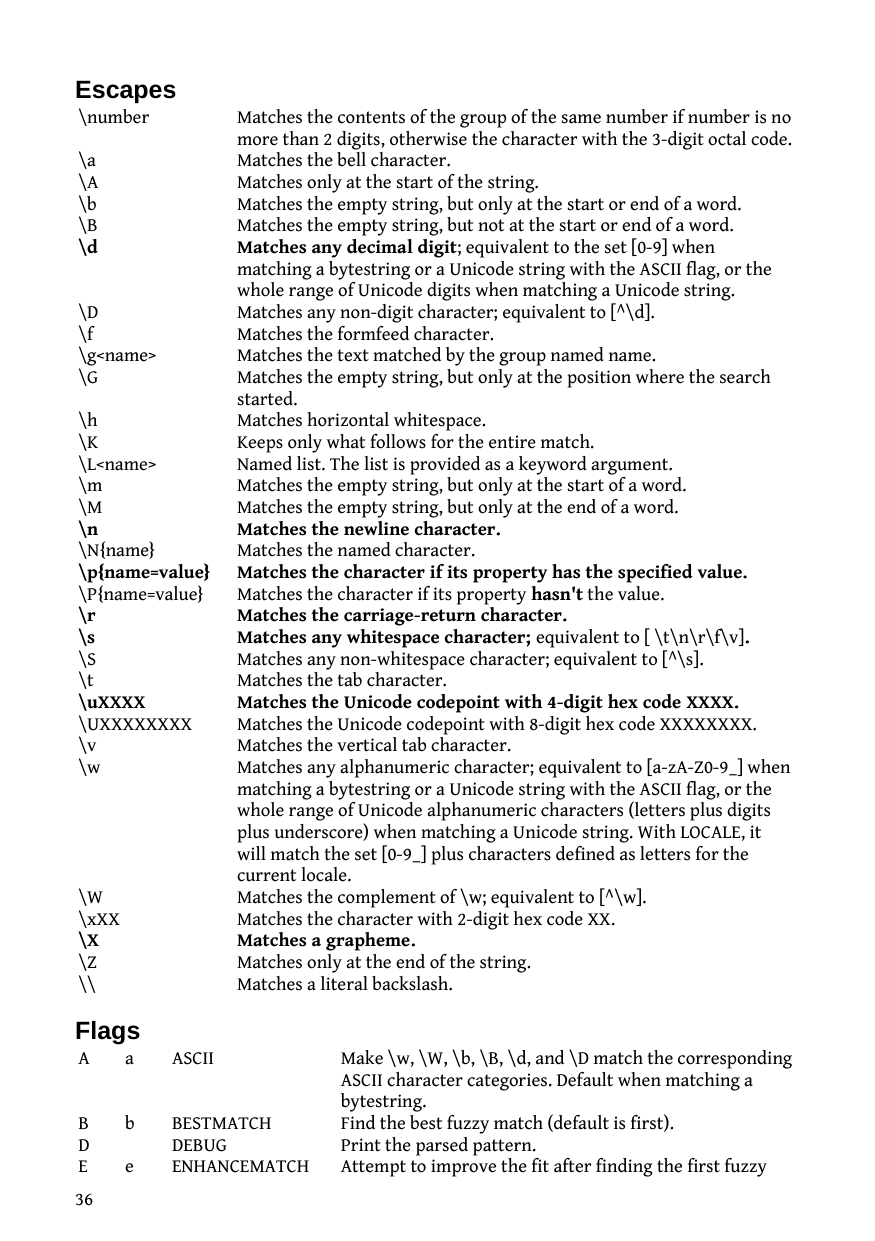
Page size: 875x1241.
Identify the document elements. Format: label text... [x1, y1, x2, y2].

table_cell Matches the text matched by the group named name. [234, 345, 796, 367]
table_cell Matches the empty string, but only at the start or end of a word. [234, 194, 796, 215]
table_cell Matches the bell character. [234, 150, 796, 172]
table_cell Matches any alphanumeric character; equivalent to [a-zA-Z0-9_] when matching a bytestring or a Unicode string with the ASCII flag, or the whole range of Unicode alphanumeric characters (letters plus digits plus underscore) when matching a Unicode string. With LOCALE, it will match the set [0-9_] plus characters defined as letters for the current locale. [234, 757, 796, 887]
table_cell \B [75, 215, 234, 237]
table_cell Matches only at the end of the string. [234, 952, 796, 974]
table_cell \f [75, 324, 234, 345]
table_cell Matches the named character. [234, 540, 796, 562]
subtitle Escapes [75, 75, 799, 104]
table_cell \UXXXXXXXX [75, 714, 234, 735]
table_cell \G [75, 367, 234, 410]
table_cell \X [75, 930, 234, 952]
table_cell \n [75, 519, 234, 540]
table_cell \a [75, 150, 234, 172]
table_cell \m [75, 475, 234, 497]
table_cell \b [75, 194, 234, 215]
table_cell Matches the empty string, but only at the end of a word. [234, 497, 796, 519]
table_cell Matches a grapheme. [234, 930, 796, 952]
table_cell \W [75, 887, 234, 909]
table_cell \Z [75, 952, 234, 974]
table_cell \w [75, 757, 234, 887]
table_header A [75, 1048, 122, 1113]
table_header a [122, 1048, 169, 1113]
table_cell \r [75, 605, 234, 627]
table_cell Matches the character if its property hasn't the value. [234, 584, 796, 605]
table_cell \N{name} [75, 540, 234, 562]
table_cell \D [75, 302, 234, 324]
table_cell \p{name=value} [75, 562, 234, 584]
table_cell Named list. The list is provided as a keyword argument. [234, 454, 796, 475]
table_header Matches the contents of the group of the same number if number is no more than 2 digits, otherwise the character with the 3-digit octal code. [234, 107, 796, 150]
table_cell \A [75, 172, 234, 194]
table_cell Matches any non-whitespace character; equivalent to [^\s]. [234, 649, 796, 670]
table_cell Matches horizontal whitespace. [234, 410, 796, 432]
table_cell D [75, 1135, 122, 1156]
table_cell Matches any decimal digit; equivalent to the set [0-9] when matching a bytestring or a Unicode string with the ASCII flag, or the whole range of Unicode digits when matching a Unicode string. [234, 237, 796, 302]
table_cell Matches the empty string, but only at the position where the search started. [234, 367, 796, 410]
table_cell DEBUG [169, 1135, 337, 1156]
table_cell Matches the character if its property has the specified value. [234, 562, 796, 584]
table_cell \\ [75, 974, 234, 995]
table_cell B [75, 1113, 122, 1135]
table_cell Matches the complement of \w; equivalent to [^\w]. [234, 887, 796, 909]
table_cell Print the parsed pattern. [338, 1135, 796, 1156]
table_cell Matches the character with 2-digit hex code XX. [234, 909, 796, 930]
table_cell Matches a literal backslash. [234, 974, 796, 995]
table_header \number [75, 107, 234, 150]
subtitle Flags [75, 1016, 799, 1045]
table_cell \uXXXX [75, 692, 234, 714]
table_cell ENHANCEMATCH [169, 1156, 337, 1178]
table_cell \t [75, 670, 234, 692]
table_cell Matches any non-digit character; equivalent to [^\d]. [234, 302, 796, 324]
table_cell \s [75, 627, 234, 649]
table_header ASCII [169, 1048, 337, 1113]
table_cell Matches the carriage-return character. [234, 605, 796, 627]
table_cell Find the best fuzzy match (default is first). [338, 1113, 796, 1135]
table_cell \h [75, 410, 234, 432]
table_cell Matches the empty string, but not at the start or end of a word. [234, 215, 796, 237]
table_cell Matches only at the start of the string. [234, 172, 796, 194]
table_cell \d [75, 237, 234, 302]
table_cell Attempt to improve the fit after finding the first fuzzy [338, 1156, 796, 1178]
table_cell Matches the formfeed character. [234, 324, 796, 345]
table_cell Matches the vertical tab character. [234, 735, 796, 757]
table_cell \xXX [75, 909, 234, 930]
table_cell e [122, 1156, 169, 1178]
table_cell Matches the empty string, but only at the start of a word. [234, 475, 796, 497]
table_cell E [75, 1156, 122, 1178]
table_cell Matches the Unicode codepoint with 4-digit hex code XXXX. [234, 692, 796, 714]
table_cell \K [75, 432, 234, 454]
table_cell \L<name> [75, 454, 234, 475]
table_cell \M [75, 497, 234, 519]
table_cell Matches any whitespace character; equivalent to [ \t\n\r\f\v]. [234, 627, 796, 649]
table_cell Matches the Unicode codepoint with 8-digit hex code XXXXXXXX. [234, 714, 796, 735]
table_cell Keeps only what follows for the entire match. [234, 432, 796, 454]
table_header Make \w, \W, \b, \B, \d, and \D match the corresponding ASCII character categories. Default when matching a bytestring. [338, 1048, 796, 1113]
table_cell Matches the tab character. [234, 670, 796, 692]
table_cell \g<name> [75, 345, 234, 367]
table_cell BESTMATCH [169, 1113, 337, 1135]
table_cell [122, 1135, 169, 1156]
table_cell \P{name=value} [75, 584, 234, 605]
table_cell b [122, 1113, 169, 1135]
table_cell \S [75, 649, 234, 670]
table_cell Matches the newline character. [234, 519, 796, 540]
table_cell \v [75, 735, 234, 757]
